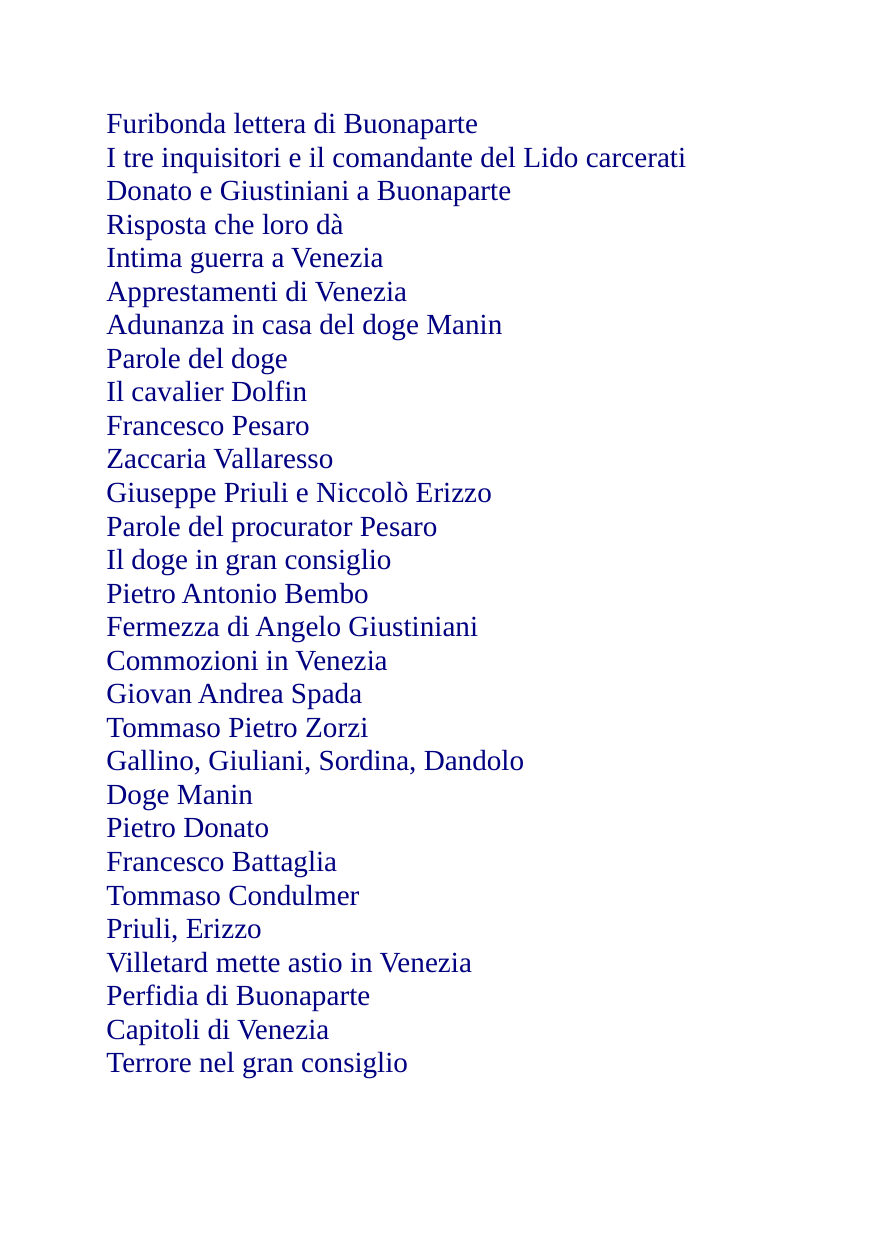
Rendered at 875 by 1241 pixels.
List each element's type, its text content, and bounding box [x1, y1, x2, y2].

text Furibonda lettera di Buonaparte I tre inquisitori e il comandante del Lido carcerati Donato e Giustiniani a Buonaparte Risposta che loro dà Intima guerra a Venezia Apprestamenti di Venezia Adunanza in casa del doge Manin Parole del doge Il cavalier Dolfin Francesco Pesaro Zaccaria Vallaresso Giuseppe Priuli e Niccolò Erizzo Parole del procurator Pesaro Il doge in gran consiglio Pietro Antonio Bembo Fermezza di Angelo Giustiniani Commozioni in Venezia Giovan Andrea Spada Tommaso Pietro Zorzi Gallino, Giuliani, Sordina, Dandolo Doge Manin Pietro Donato Francesco Battaglia Tommaso Condulmer Priuli, Erizzo Villetard mette astio in Venezia Perfidia di Buonaparte Capitoli di Venezia Terrore nel gran consiglio [106, 106, 768, 1079]
